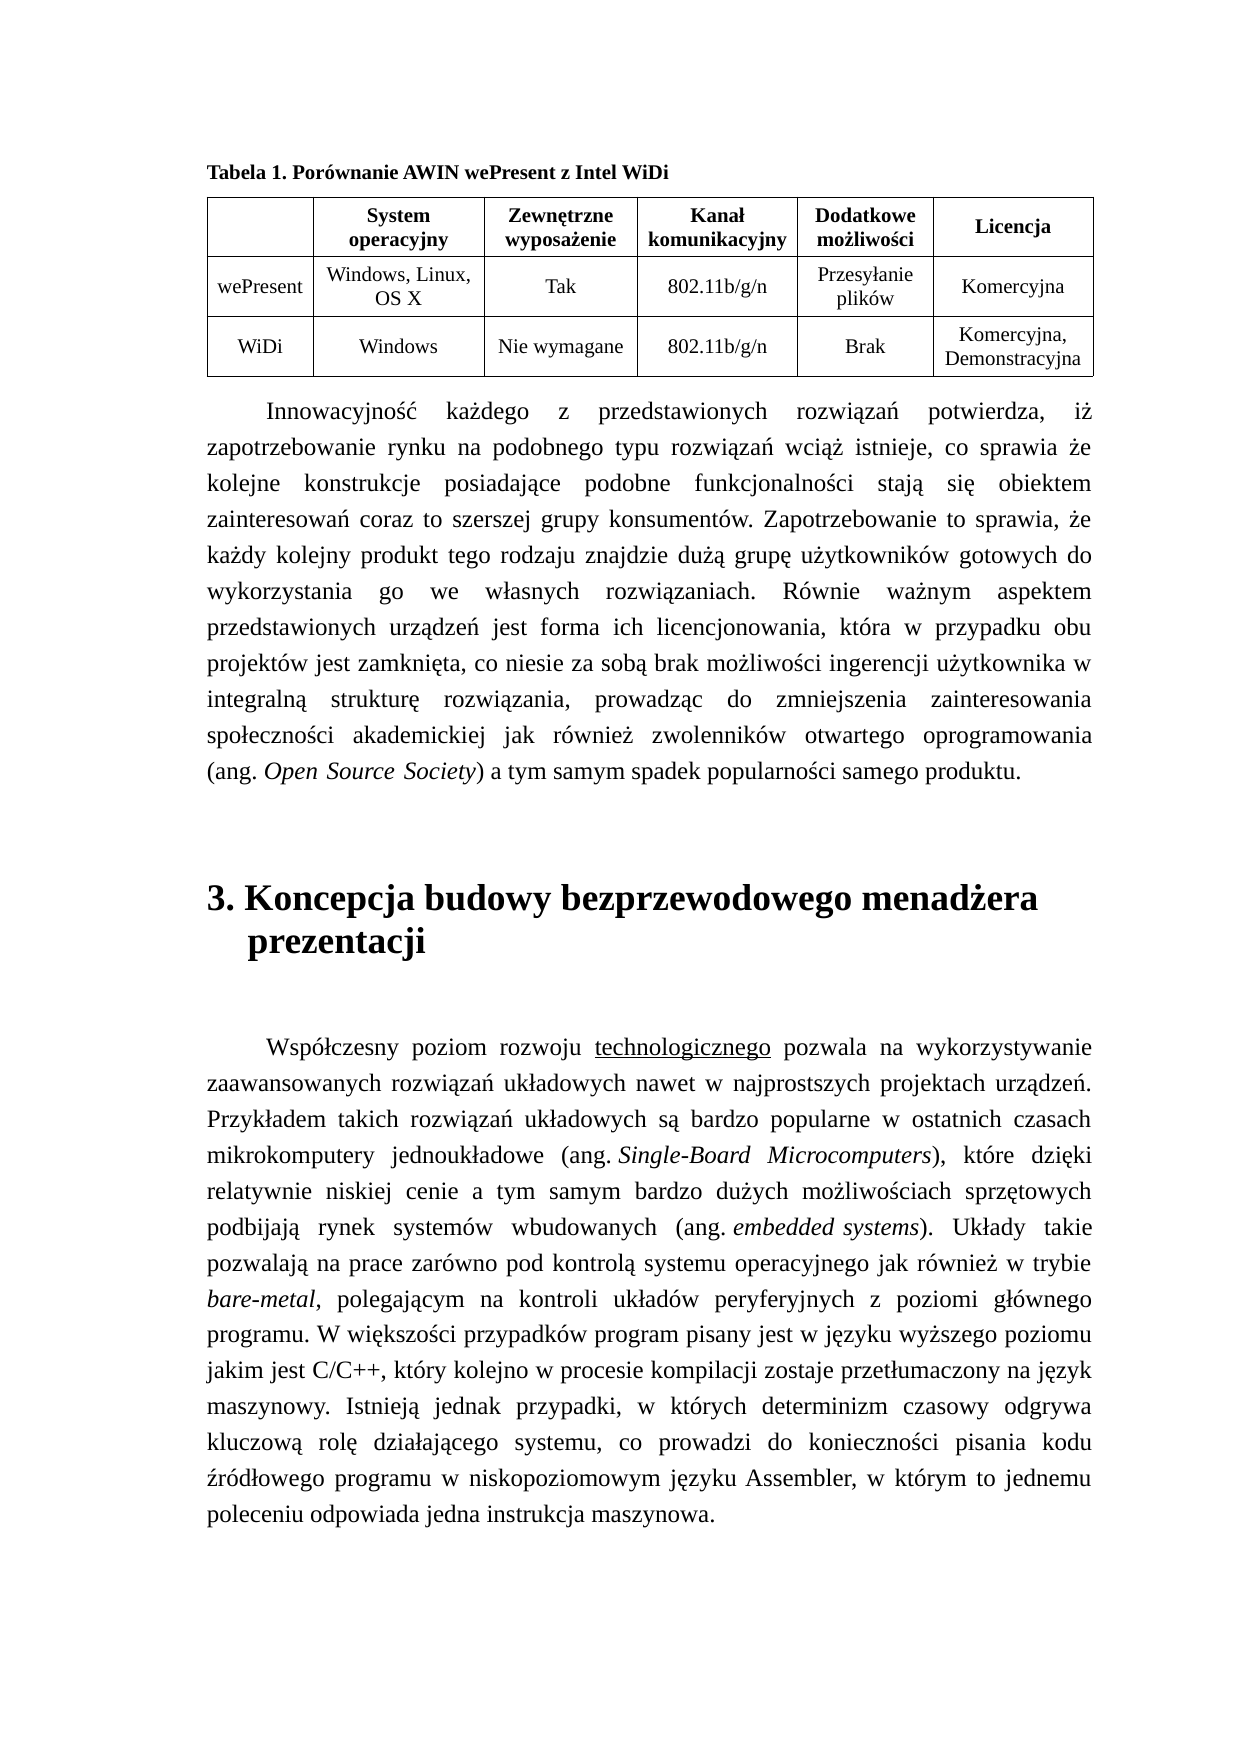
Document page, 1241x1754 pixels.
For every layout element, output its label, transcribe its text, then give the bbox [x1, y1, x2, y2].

text Innowacyjność każdego z przedstawionych rozwiązań potwierdza, iż zapotrzebowanie rynku na podobnego typu rozwiązań wciąż istnieje, co sprawia że kolejne konstrukcje posiadające podobne funkcjonalności stają się obiektem zainteresowań coraz to szerszej grupy konsumentów. Zapotrzebowanie to sprawia, że każdy kolejny produkt tego rodzaju znajdzie dużą grupę użytkowników gotowych do wykorzystania go we własnych rozwiązaniach. Równie ważnym aspektem przedstawionych urządzeń jest forma ich licencjonowania, która w przypadku obu projektów jest zamknięta, co niesie za sobą brak możliwości ingerencji użytkownika w integralną strukturę rozwiązania, prowadząc do zmniejszenia zainteresowania społeczności akademickiej jak również zwolenników otwartego oprogramowania (ang. Open Source Society) a tym samym spadek popularności samego produktu. [207, 396, 1093, 784]
text Współczesny poziom rozwoju technologicznego pozwala na wykorzystywanie zaawansowanych rozwiązań układowych nawet w najprostszych projektach urządzeń. Przykładem takich rozwiązań układowych są bardzo popularne w ostatnich czasach mikrokomputery jednoukładowe (ang. Single-Board Microcomputers), które dzięki relatywnie niskiej cenie a tym samym bardzo dużych możliwościach sprzętowych podbijają rynek systemów wbudowanych (ang. embedded systems). Układy takie pozwalają na prace zarówno pod kontrolą systemu operacyjnego jak również w trybie bare-metal, polegającym na kontroli układów peryferyjnych z poziomi głównego programu. W większości przypadków program pisany jest w języku wyższego poziomu jakim jest C/C++, który kolejno w procesie kompilacji zostaje przetłumaczony na język maszynowy. Istnieją jednak przypadki, w których determinizm czasowy odgrywa kluczową rolę działającego systemu, co prowadzi do konieczności pisania kodu źródłowego programu w niskopoziomowym języku Assembler, w którym to jednemu poleceniu odpowiada jedna instrukcja maszynowa. [207, 1032, 1093, 1528]
table_cell Windows, Linux, OS X [314, 257, 484, 316]
table_header Kanał komunikacyjny [638, 198, 797, 256]
table_header Dodatkowe możliwości [798, 198, 933, 256]
subtitle 3. Koncepcja budowy bezprzewodowego menadżera prezentacji [207, 875, 1093, 961]
table_header [208, 198, 313, 256]
table_cell Tak [485, 257, 637, 316]
table_cell wePresent [208, 257, 313, 316]
table_cell Windows [314, 317, 484, 376]
table_cell WiDi [208, 317, 313, 376]
table_cell Komercyjna [934, 257, 1093, 316]
table_cell 802.11b/g/n [638, 317, 797, 376]
table_cell Przesyłanie plików [798, 257, 933, 316]
table_header Zewnętrzne wyposażenie [485, 198, 637, 256]
table_cell Komercyjna, Demonstracyjna [934, 317, 1093, 376]
table_cell Brak [798, 317, 933, 376]
table_cell 802.11b/g/n [638, 257, 797, 316]
table_cell Nie wymagane [485, 317, 637, 376]
table_header Licencja [934, 198, 1093, 256]
table_header System operacyjny [314, 198, 484, 256]
text Tabela 1. Porównanie AWIN wePresent z Intel WiDi [207, 160, 1093, 184]
